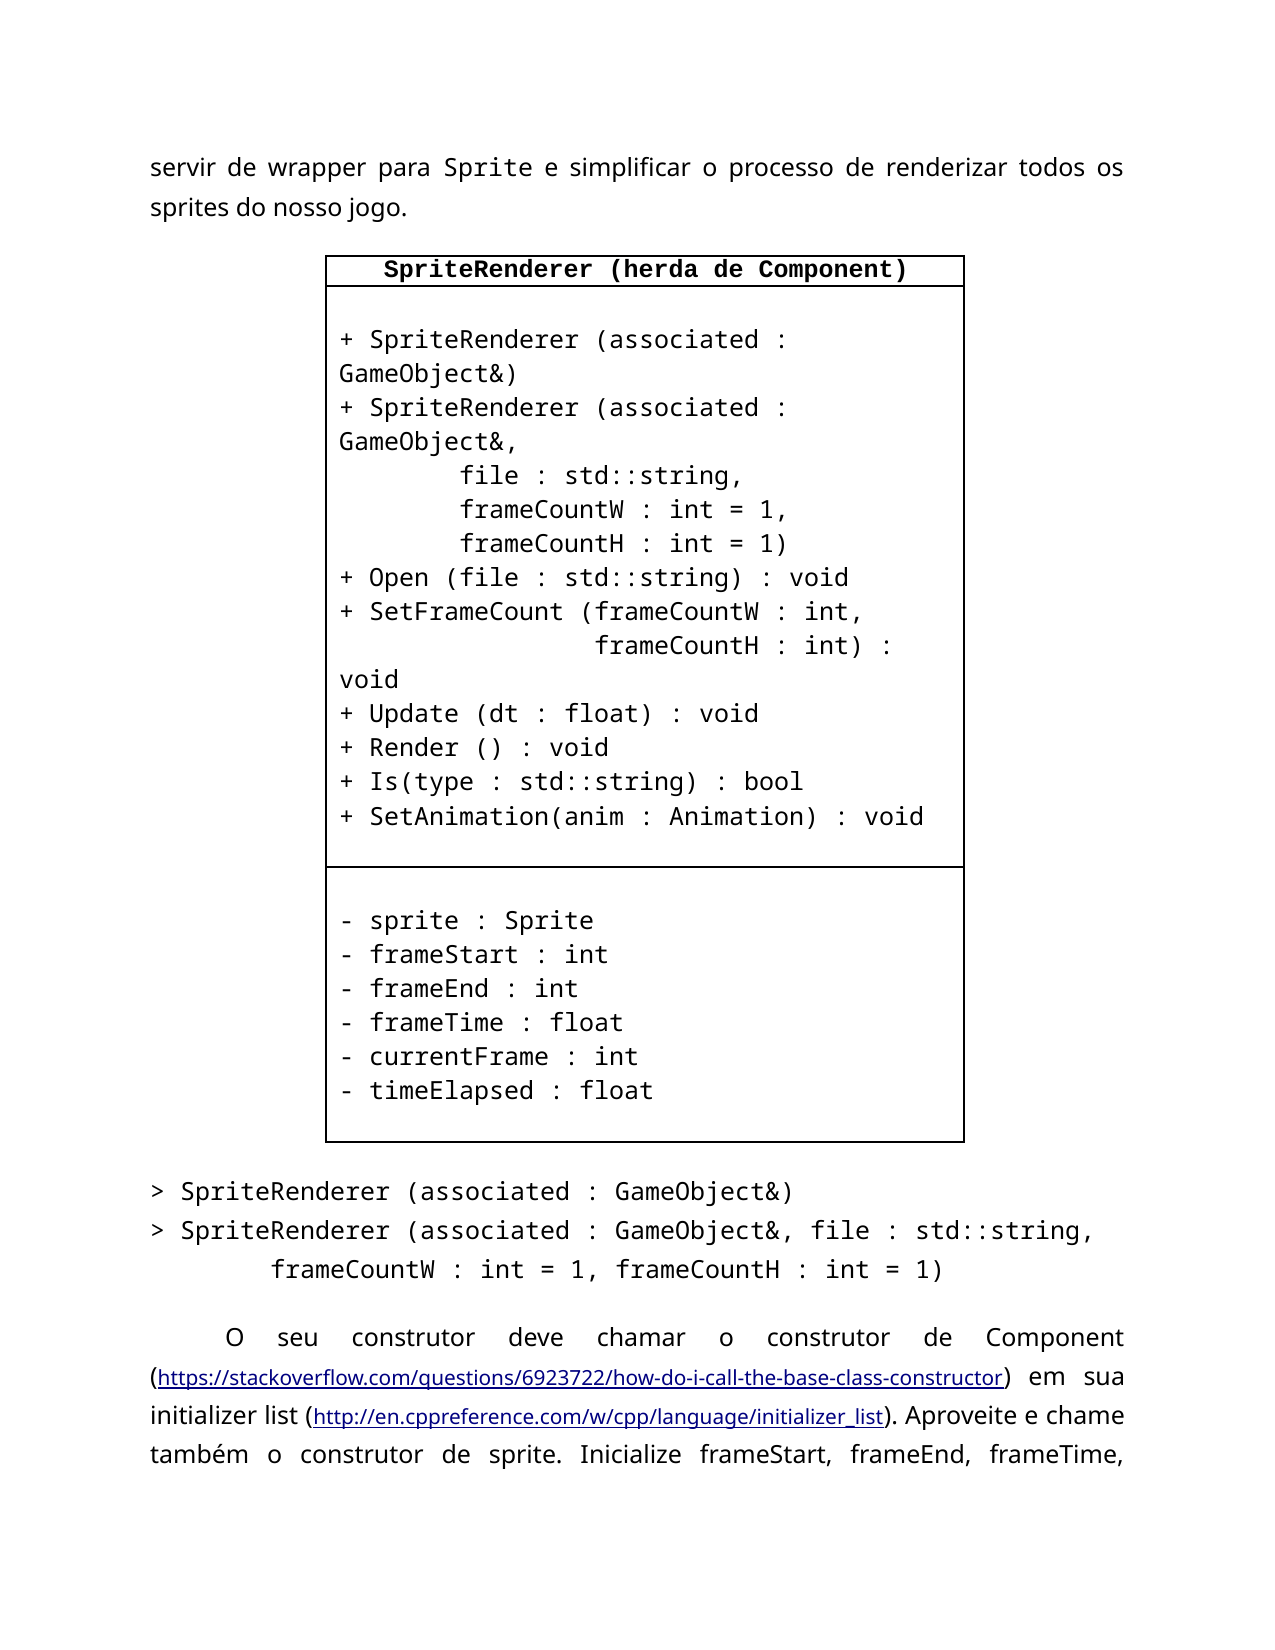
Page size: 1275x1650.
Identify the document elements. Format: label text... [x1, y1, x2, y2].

table_header SpriteRenderer (herda de Component) [327, 257, 963, 285]
text servir de wrapper para Sprite e simplificar o processo de renderizar todos os sprites do nosso jogo. [150, 150, 1125, 223]
text frameCountW : int = 1, frameCountH : int = 1) [150, 1251, 1125, 1286]
table_cell + SpriteRenderer (associated : GameObject&) + SpriteRenderer (associated : GameObject&, file : std::string, frameCountW : int = 1, frameCountH : int = 1) + Open (file : std::string) : void + SetFrameCount (frameCountW : int, frameCountH : int) : void + Update (dt : float) : void + Render () : void + Is(type : std::string) : bool + SetAnimation(anim : Animation) : void [327, 287, 963, 866]
text > SpriteRenderer (associated : GameObject&) [150, 1173, 1125, 1207]
text > SpriteRenderer (associated : GameObject&, file : std::string, [150, 1212, 1125, 1246]
text O seu construtor deve chamar o construtor de Component (https://stackoverflow.com/questions/6923722/how-do-i-call-the-base-class-constructor) em sua initializer list (http://en.cppreference.com/w/cpp/language/initializer_list). Aproveite e chame também o construtor de sprite. Inicialize frameStart, frameEnd, frameTime, [150, 1319, 1125, 1471]
table_cell - sprite : Sprite - frameStart : int - frameEnd : int - frameTime : float - currentFrame : int - timeElapsed : float [327, 868, 963, 1141]
